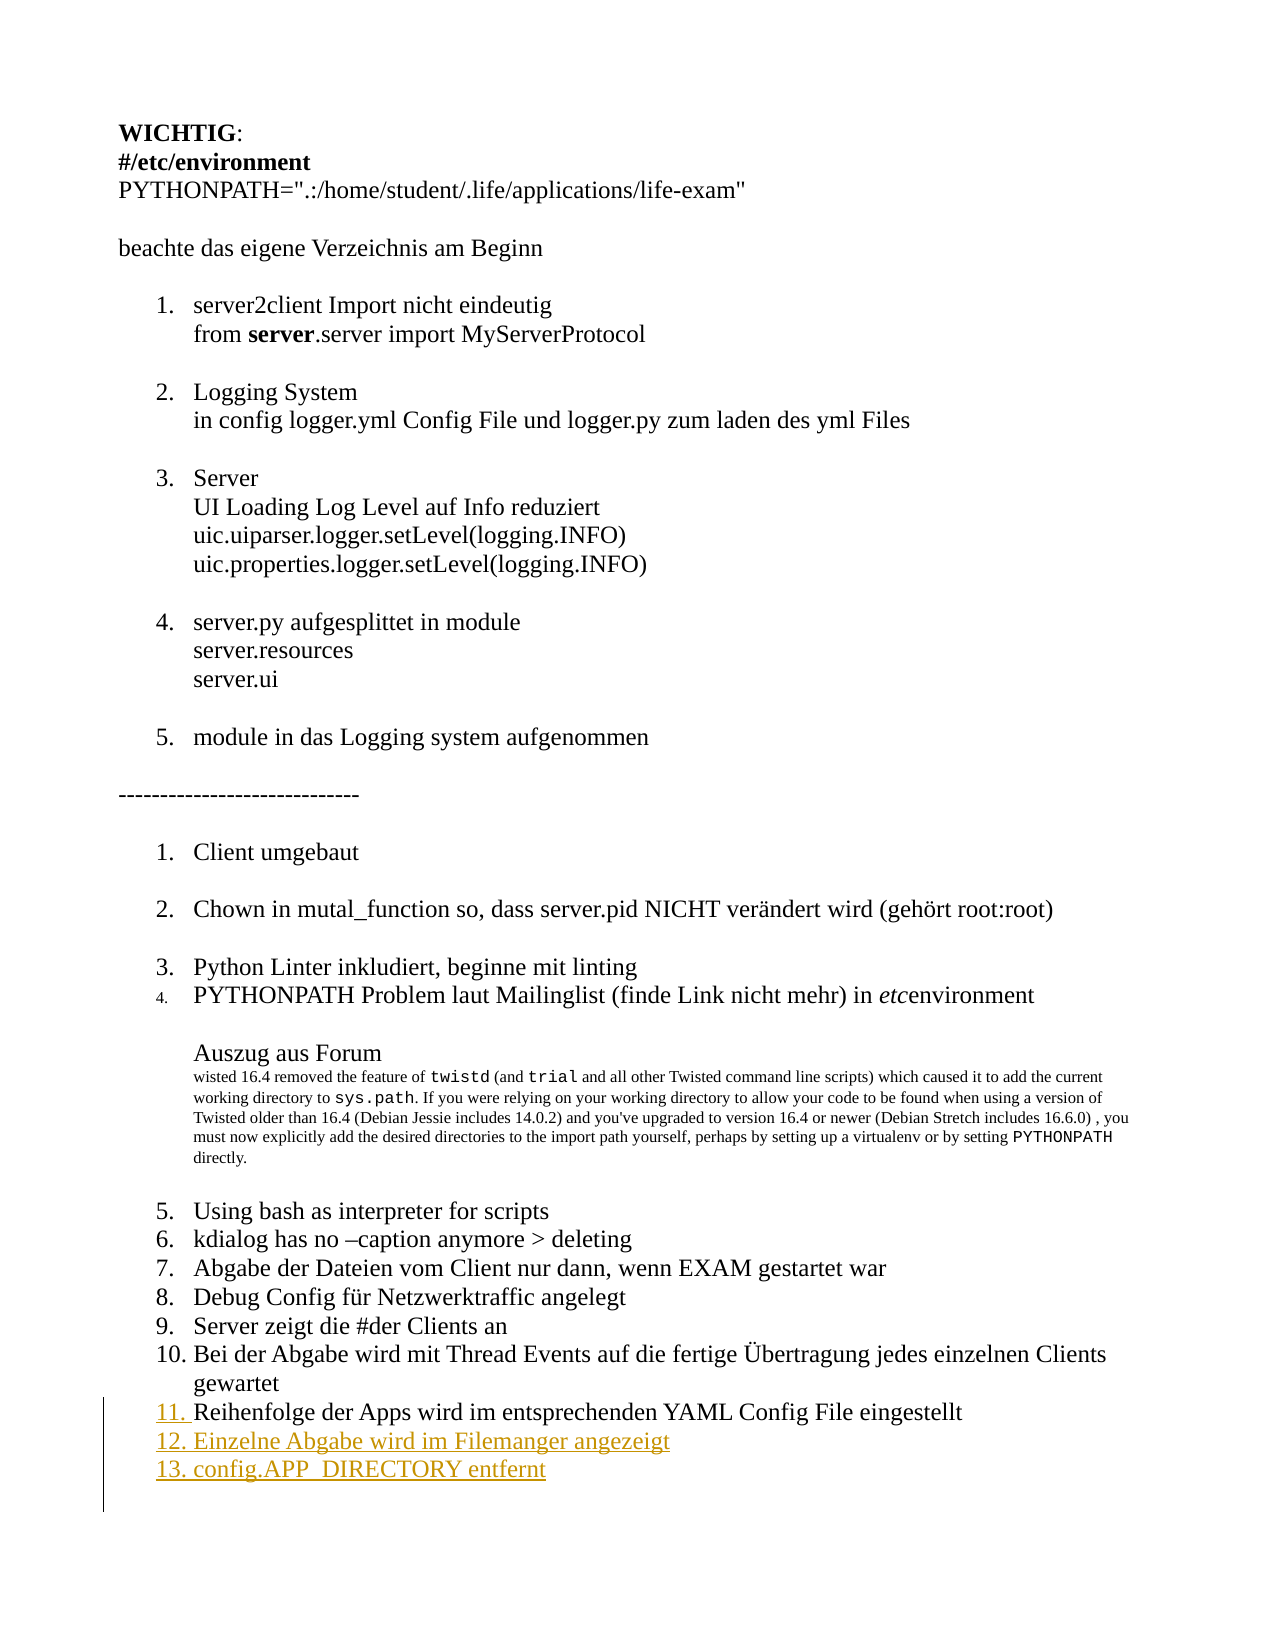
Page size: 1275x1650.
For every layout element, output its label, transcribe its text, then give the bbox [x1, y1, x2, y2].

list Python Linter inkludiert, beginne mit linting [156, 952, 1157, 981]
list Server UI Loading Log Level auf Info reduziert uic.uiparser.logger.setLevel(logging.INFO) uic.properties.logger.setLevel(logging.INFO) [156, 463, 1157, 578]
list Abgabe der Dateien vom Client nur dann, wenn EXAM gestartet war [156, 1253, 1157, 1282]
list kdialog has no –caption anymore > deleting [156, 1224, 1157, 1253]
list Reihenfolge der Apps wird im entsprechenden YAML Config File eingestellt [156, 1397, 1157, 1426]
list server2client Import nicht eindeutig from server.server import MyServerProtocol [156, 291, 1157, 348]
list server.py aufgesplittet in module server.resources server.ui [156, 607, 1157, 693]
list config.APP_DIRECTORY entfernt [156, 1454, 1157, 1483]
text #/etc/environment [118, 147, 1157, 176]
list Client umgebaut [156, 837, 1157, 866]
text beachte das eigene Verzeichnis am Beginn [118, 233, 1157, 262]
list Bei der Abgabe wird mit Thread Events auf die fertige Übertragung jedes einzelnen Clients gewartet [156, 1339, 1157, 1397]
list Using bash as interpreter for scripts [156, 1196, 1157, 1224]
list Einzelne Abgabe wird im Filemanger angezeigt [156, 1426, 1157, 1454]
list Logging System in config logger.yml Config File und logger.py zum laden des yml Files [156, 377, 1157, 434]
list Chown in mutal_function so, dass server.pid NICHT verändert wird (gehört root:root) [156, 894, 1157, 923]
text WICHTIG: [118, 118, 1157, 147]
text PYTHONPATH=".:/home/student/.life/applications/life-exam" [118, 176, 1157, 204]
text ----------------------------- [118, 779, 1157, 808]
list Server zeigt die #der Clients an [156, 1311, 1157, 1339]
list Debug Config für Netzwerktraffic angelegt [156, 1282, 1157, 1311]
list PYTHONPATH Problem laut Mailinglist (finde Link nicht mehr) in etcenvironment Auszug aus Forum wisted 16.4 removed the feature of twistd (and trial and all other Twisted command line scripts) which caused it to add the current working directory to sys.path. If you were relying on your working directory to allow your code to be found when using a version of Twisted older than 16.4 (Debian Jessie includes 14.0.2) and you've upgraded to version 16.4 or newer (Debian Stretch includes 16.6.0) , you must now explicitly add the desired directories to the import path yourself, perhaps by setting up a virtualenv or by setting PYTHONPATH directly. [156, 981, 1157, 1167]
list module in das Logging system aufgenommen [156, 722, 1157, 751]
